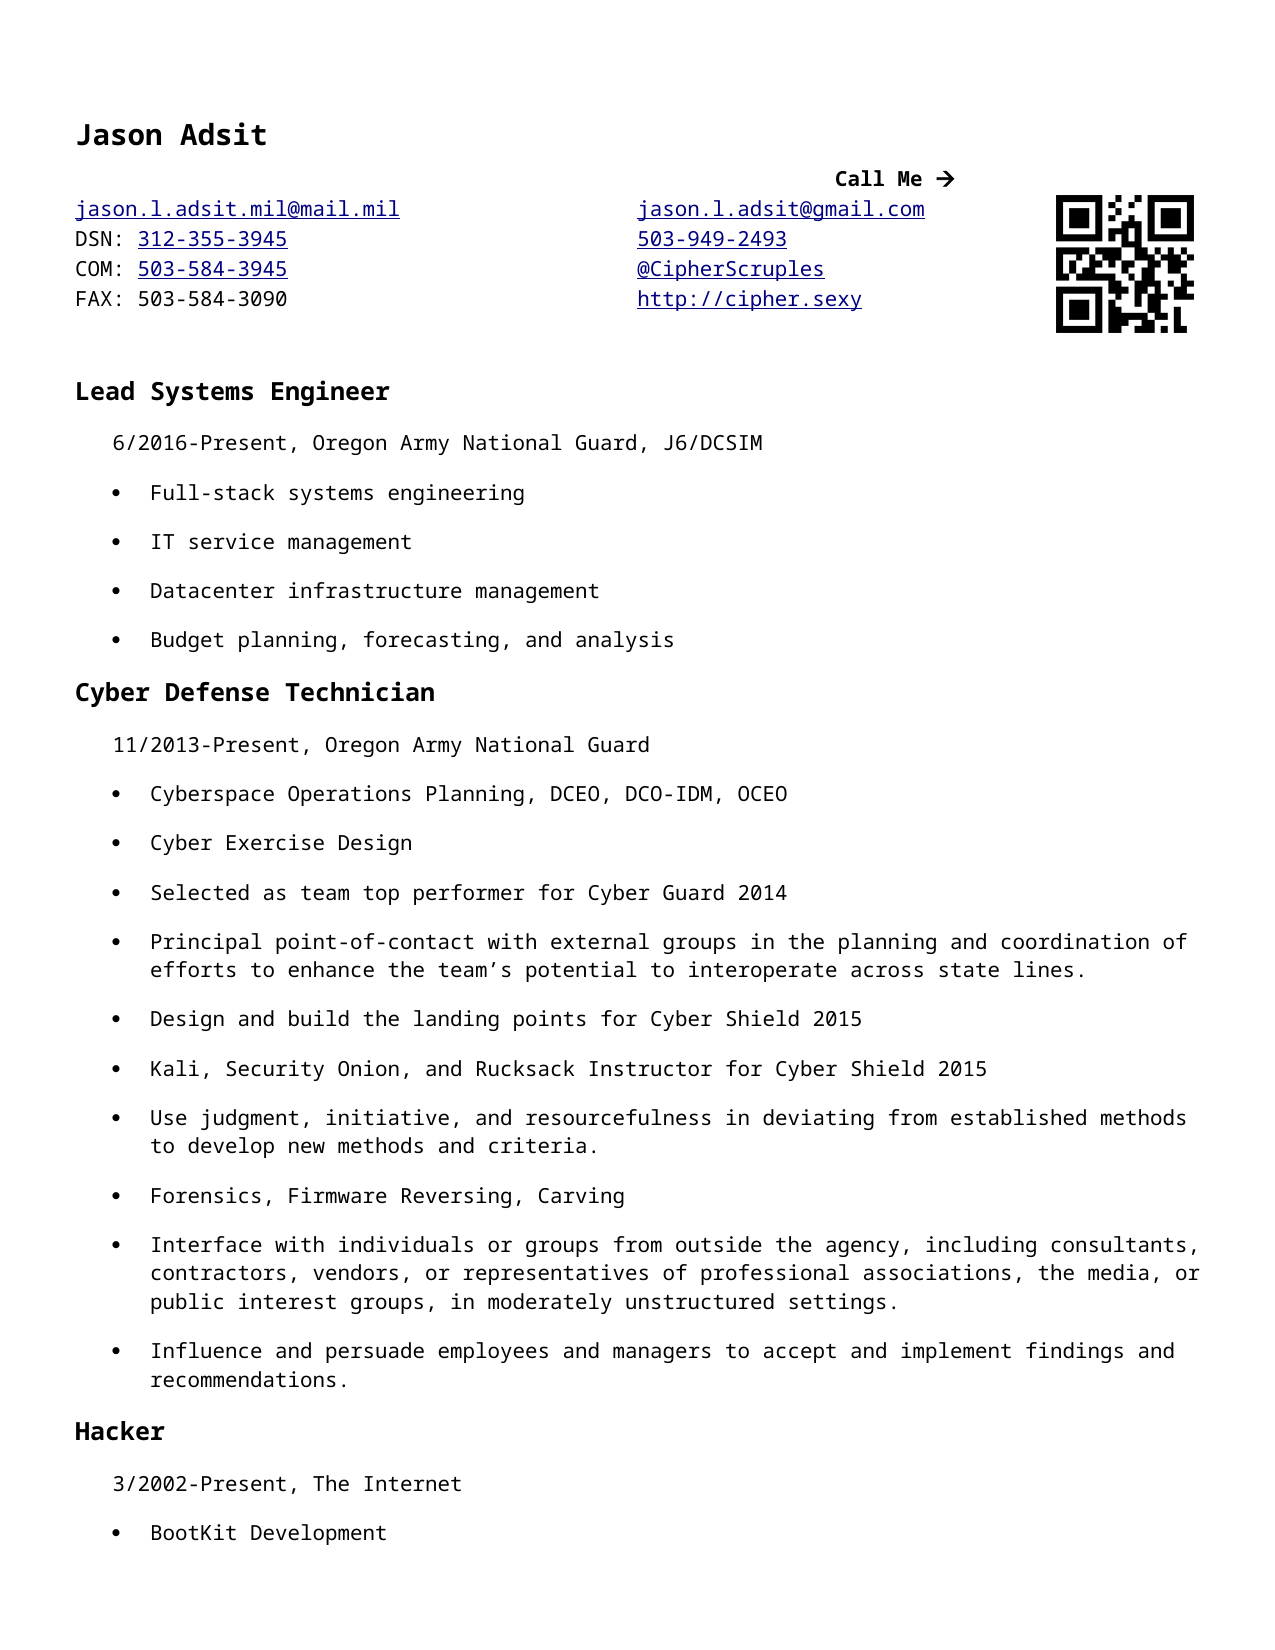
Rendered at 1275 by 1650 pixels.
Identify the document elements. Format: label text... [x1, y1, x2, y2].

subtitle Hacker [75, 1414, 1200, 1448]
table_cell DSN: 312-355-3945 [75, 224, 637, 254]
text 3/2002-Present, The Internet [112, 1469, 1200, 1497]
list Forensics, Firmware Reversing, Carving [112, 1181, 1200, 1209]
list Full-stack systems engineering [112, 478, 1200, 506]
list Principal point-of-contact with external groups in the planning and coordination of efforts to enhance the team’s potential to interoperate across state lines. [112, 927, 1200, 984]
list Kali, Security Onion, and Rucksack Instructor for Cyber Shield 2015 [112, 1054, 1200, 1082]
list Cyber Exercise Design [112, 828, 1200, 857]
list IT service management [112, 527, 1200, 556]
list Use judgment, initiative, and resourcefulness in deviating from established methods to develop new methods and criteria. [112, 1103, 1200, 1160]
subtitle Cyber Defense Technician [75, 675, 1200, 709]
text 11/2013-Present, Oregon Army National Guard [112, 730, 1200, 758]
table_cell 503-949-2493 [637, 224, 956, 254]
text 6/2016-Present, Oregon Army National Guard, J6/DCSIM [112, 428, 1200, 457]
list Influence and persuade employees and managers to accept and implement findings and recommendations. [112, 1336, 1200, 1393]
list Datacenter infrastructure management [112, 576, 1200, 605]
table_cell jason.l.adsit@gmail.com [637, 194, 956, 224]
table_cell http://cipher.sexy [637, 284, 956, 314]
list BootKit Development [112, 1518, 1200, 1547]
table_cell jason.l.adsit.mil@mail.mil [75, 194, 637, 224]
list Cyberspace Operations Planning, DCEO, DCO-IDM, OCEO [112, 779, 1200, 807]
table_cell COM: 503-584-3945 [75, 254, 637, 284]
list Design and build the landing points for Cyber Shield 2015 [112, 1004, 1200, 1033]
subtitle Jason Adsit [75, 114, 1200, 153]
list Selected as team top performer for Cyber Guard 2014 [112, 878, 1200, 906]
table_cell FAX: 503-584-3090 [75, 284, 637, 314]
table_header [75, 164, 637, 194]
subtitle Lead Systems Engineer [75, 374, 1200, 408]
table_header Call Me  [637, 164, 956, 194]
table_cell @CipherScruples [637, 254, 956, 284]
list Budget planning, forecasting, and analysis [112, 626, 1200, 654]
list Interface with individuals or groups from outside the agency, including consultants, contractors, vendors, or representatives of professional associations, the media, or public interest groups, in moderately unstructured settings. [112, 1230, 1200, 1315]
